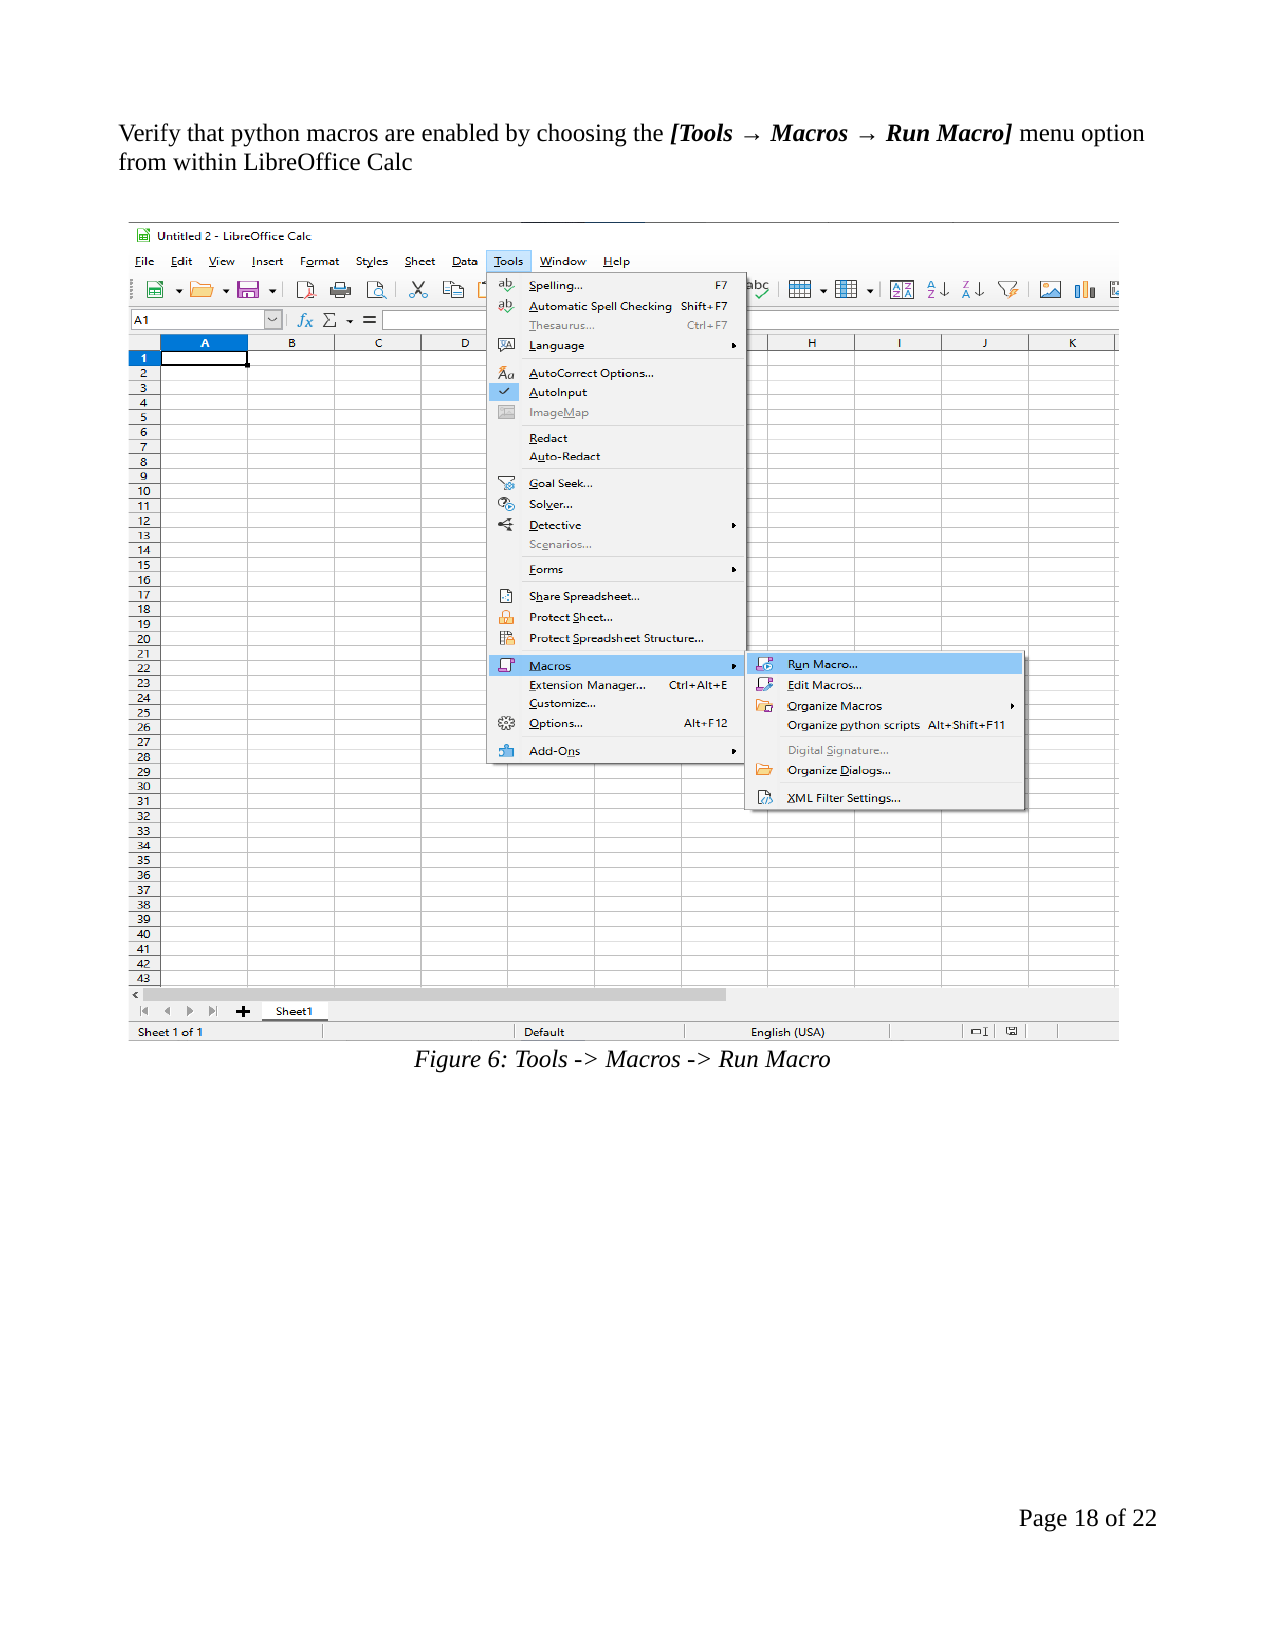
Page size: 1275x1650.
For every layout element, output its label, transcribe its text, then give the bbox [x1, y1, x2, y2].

text Verify that python macros are enabled by choosing the [Tools → Macros → Run Macro] menu option from within LibreOffice Calc [118, 118, 1157, 176]
text Figure 6: Tools -> Macros -> Run Macro [262, 1045, 985, 1073]
